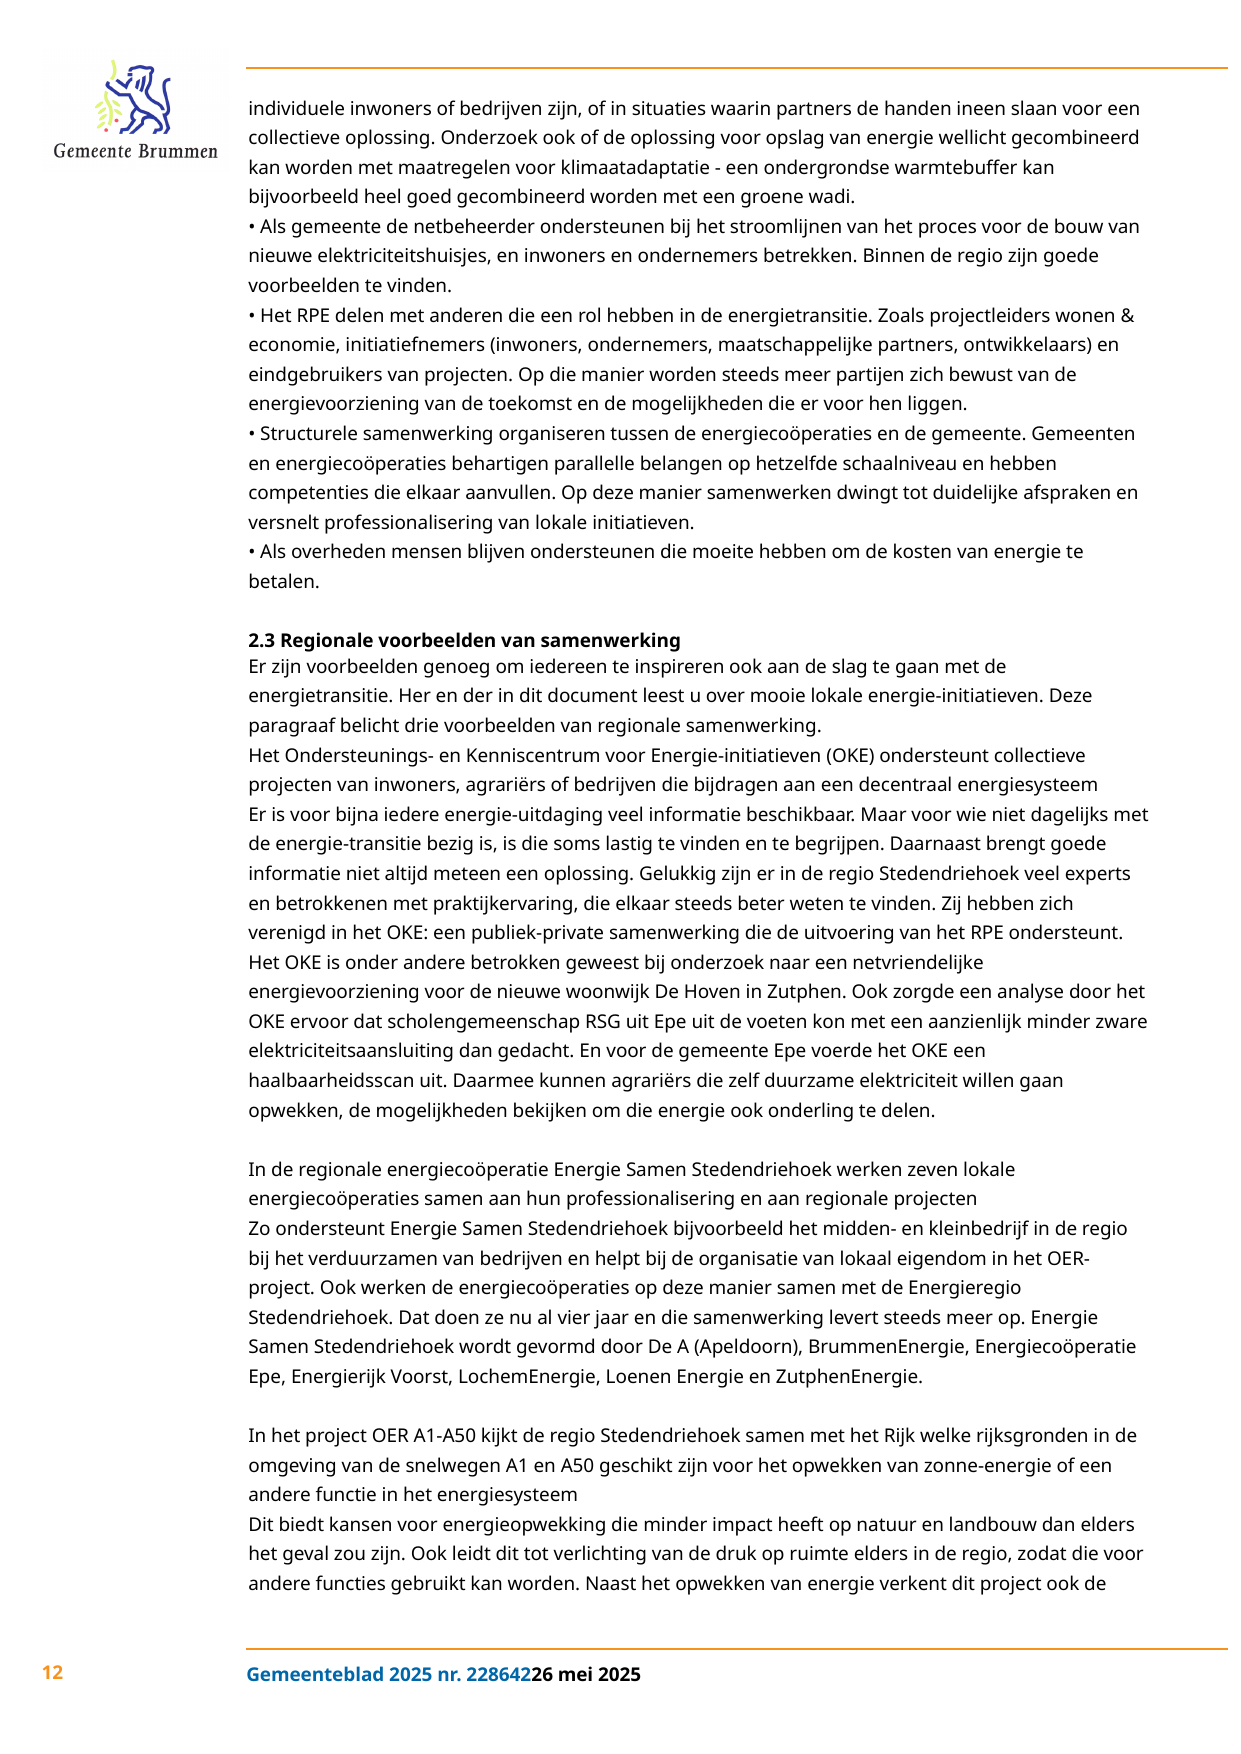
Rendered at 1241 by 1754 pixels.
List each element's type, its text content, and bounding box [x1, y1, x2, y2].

text Zo ondersteunt Energie Samen Stedendriehoek bijvoorbeeld het midden- en kleinbedrijf in de regio bij het verduurzamen van bedrijven en helpt bij de organisatie van lokaal eigendom in het OER-project. Ook werken de energiecoöperaties op deze manier samen met de Energieregio Stedendriehoek. Dat doen ze nu al vier jaar en die samenwerking levert steeds meer op. Energie Samen Stedendriehoek wordt gevormd door De A (Apeldoorn), BrummenEnergie, Energiecoöperatie Epe, Energierijk Voorst, LochemEnergie, Loenen Energie en ZutphenEnergie. [248, 1215, 1152, 1389]
text 2.3 Regionale voorbeelden van samenwerking [248, 627, 1152, 653]
text • Als gemeente de netbeheerder ondersteunen bij het stroomlijnen van het proces voor de bouw van nieuwe elektriciteitshuisjes, en inwoners en ondernemers betrekken. Binnen de regio zijn goede voorbeelden te vinden. [248, 213, 1152, 298]
text • Structurele samenwerking organiseren tussen de energiecoöperaties en de gemeente. Gemeenten en energiecoöperaties behartigen parallelle belangen op hetzelfde schaalniveau en hebben competenties die elkaar aanvullen. Op deze manier samenwerken dwingt tot duidelijke afspraken en versnelt professionalisering van lokale initiatieven. [248, 420, 1152, 535]
text Er is voor bijna iedere energie-uitdaging veel informatie beschikbaar. Maar voor wie niet dagelijks met de energie-transitie bezig is, is die soms lastig te vinden en te begrijpen. Daarnaast brengt goede informatie niet altijd meteen een oplossing. Gelukkig zijn er in de regio Stedendriehoek veel experts en betrokkenen met praktijkervaring, die elkaar steeds beter weten te vinden. Zij hebben zich verenigd in het OKE: een publiek-private samenwerking die de uitvoering van het RPE ondersteunt. Het OKE is onder andere betrokken geweest bij onderzoek naar een netvriendelijke energievoorziening voor de nieuwe woonwijk De Hoven in Zutphen. Ook zorgde een analyse door het OKE ervoor dat scholengemeenschap RSG uit Epe uit de voeten kon met een aanzienlijk minder zware elektriciteitsaansluiting dan gedacht. En voor de gemeente Epe voerde het OKE een haalbaarheidsscan uit. Daarmee kunnen agrariërs die zelf duurzame elektriciteit willen gaan opwekken, de mogelijkheden bekijken om die energie ook onderling te delen. [248, 801, 1152, 1122]
text In het project OER A1-A50 kijkt de regio Stedendriehoek samen met het Rijk welke rijksgronden in de omgeving van de snelwegen A1 en A50 geschikt zijn voor het opwekken van zonne-energie of een andere functie in het energiesysteem [248, 1422, 1152, 1507]
text Het Ondersteunings- en Kenniscentrum voor Energie-initiatieven (OKE) ondersteunt collectieve projecten van inwoners, agrariërs of bedrijven die bijdragen aan een decentraal energiesysteem [248, 742, 1152, 797]
text • Als overheden mensen blijven ondersteunen die moeite hebben om de kosten van energie te betalen. [248, 538, 1152, 594]
text Dit biedt kansen voor energieopwekking die minder impact heeft op natuur en landbouw dan elders het geval zou zijn. Ook leidt dit tot verlichting van de druk op ruimte elders in de regio, zodat die voor andere functies gebruikt kan worden. Naast het opwekken van energie verkent dit project ook de [248, 1511, 1152, 1596]
text individuele inwoners of bedrijven zijn, of in situaties waarin partners de handen ineen slaan voor een collectieve oplossing. Onderzoek ook of de oplossing voor opslag van energie wellicht gecombineerd kan worden met maatregelen voor klimaatadaptatie - een ondergrondse warmtebuffer kan bijvoorbeeld heel goed gecombineerd worden met een groene wadi. [248, 95, 1152, 209]
text In de regionale energiecoöperatie Energie Samen Stedendriehoek werken zeven lokale energiecoöperaties samen aan hun professionalisering en aan regionale projecten [248, 1156, 1152, 1211]
picture [41, 47, 231, 172]
text Er zijn voorbeelden genoeg om iedereen te inspireren ook aan de slag te gaan met de energietransitie. Her en der in dit document leest u over mooie lokale energie-initiatieven. Deze paragraaf belicht drie voorbeelden van regionale samenwerking. [248, 653, 1152, 738]
text • Het RPE delen met anderen die een rol hebben in de energietransitie. Zoals projectleiders wonen & economie, initiatiefnemers (inwoners, ondernemers, maatschappelijke partners, ontwikkelaars) en eindgebruikers van projecten. Op die manier worden steeds meer partijen zich bewust van de energievoorziening van de toekomst en de mogelijkheden die er voor hen liggen. [248, 302, 1152, 416]
